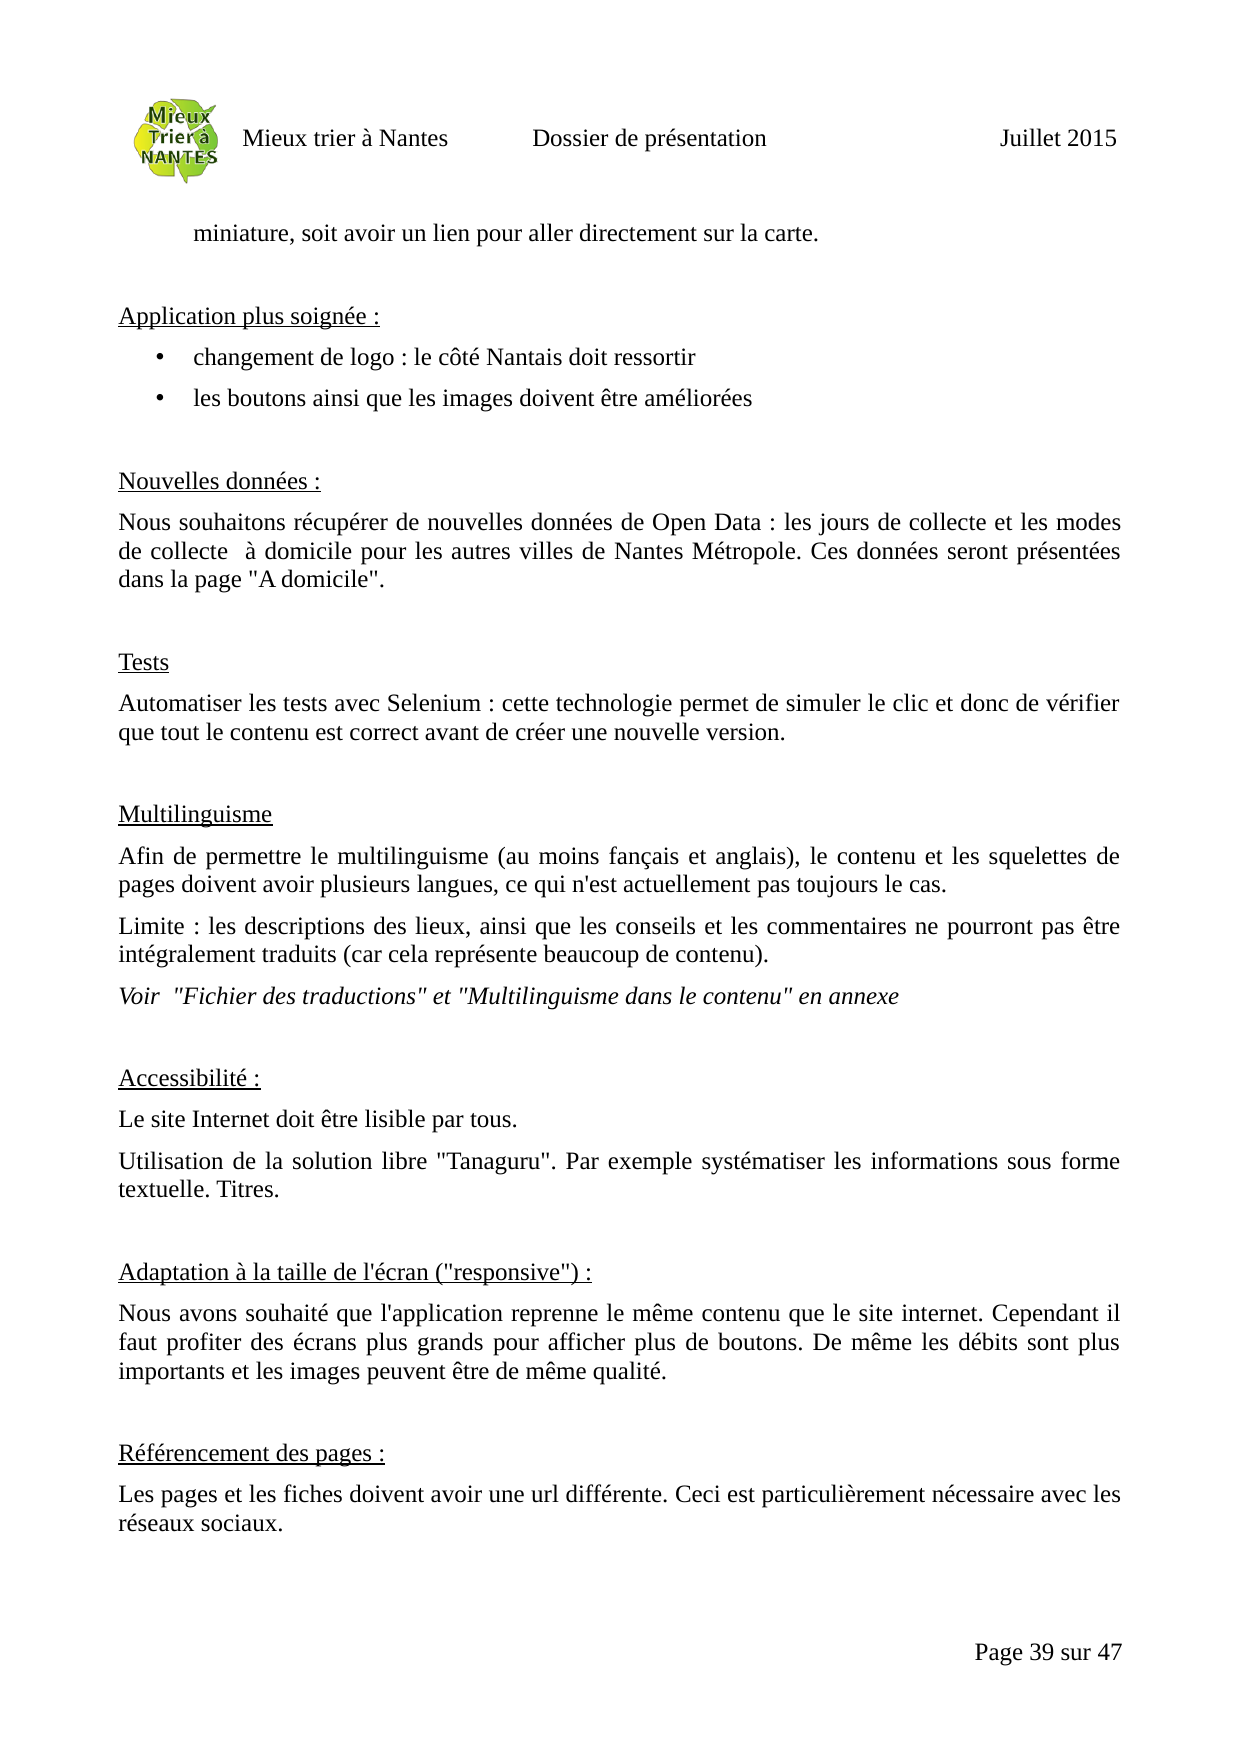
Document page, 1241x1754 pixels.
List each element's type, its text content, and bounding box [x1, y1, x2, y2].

text Multilinguisme [118, 799, 1122, 828]
list changement de logo : le côté Nantais doit ressortir [156, 342, 1122, 371]
text Nouvelles données : [118, 466, 1122, 494]
text Nous avons souhaité que l'application reprenne le même contenu que le site internet. Cependant il faut profiter des écrans plus grands pour afficher plus de boutons. De même les débits sont plus importants et les images peuvent être de même qualité. [118, 1298, 1122, 1384]
text Nous souhaitons récupérer de nouvelles données de Open Data : les jours de collecte et les modes de collecte à domicile pour les autres villes de Nantes Métropole. Ces données seront présentées dans la page "A domicile". [118, 507, 1122, 593]
text Automatiser les tests avec Selenium : cette technologie permet de simuler le clic et donc de vérifier que tout le contenu est correct avant de créer une nouvelle version. [118, 688, 1122, 746]
text Référencement des pages : [118, 1438, 1122, 1467]
text Limite : les descriptions des lieux, ainsi que les conseils et les commentaires ne pourront pas être intégralement traduits (car cela représente beaucoup de contenu). [118, 911, 1122, 968]
text Tests [118, 647, 1122, 676]
picture [131, 95, 221, 185]
text Le site Internet doit être lisible par tous. [118, 1104, 1122, 1133]
text Les pages et les fiches doivent avoir une url différente. Ceci est particulièrement nécessaire avec les réseaux sociaux. [118, 1479, 1122, 1537]
list miniature, soit avoir un lien pour aller directement sur la carte. [156, 218, 1122, 247]
text Afin de permettre le multilinguisme (au moins fançais et anglais), le contenu et les squelettes de pages doivent avoir plusieurs langues, ce qui n'est actuellement pas toujours le cas. [118, 841, 1122, 898]
text Adaptation à la taille de l'écran ("responsive") : [118, 1257, 1122, 1286]
text Utilisation de la solution libre "Tanaguru". Par exemple systématiser les informations sous forme textuelle. Titres. [118, 1146, 1122, 1203]
list les boutons ainsi que les images doivent être améliorées [156, 383, 1122, 412]
text Accessibilité : [118, 1063, 1122, 1092]
text Application plus soignée : [118, 301, 1122, 329]
text Voir "Fichier des traductions" et "Multilinguisme dans le contenu" en annexe [118, 981, 1122, 1009]
